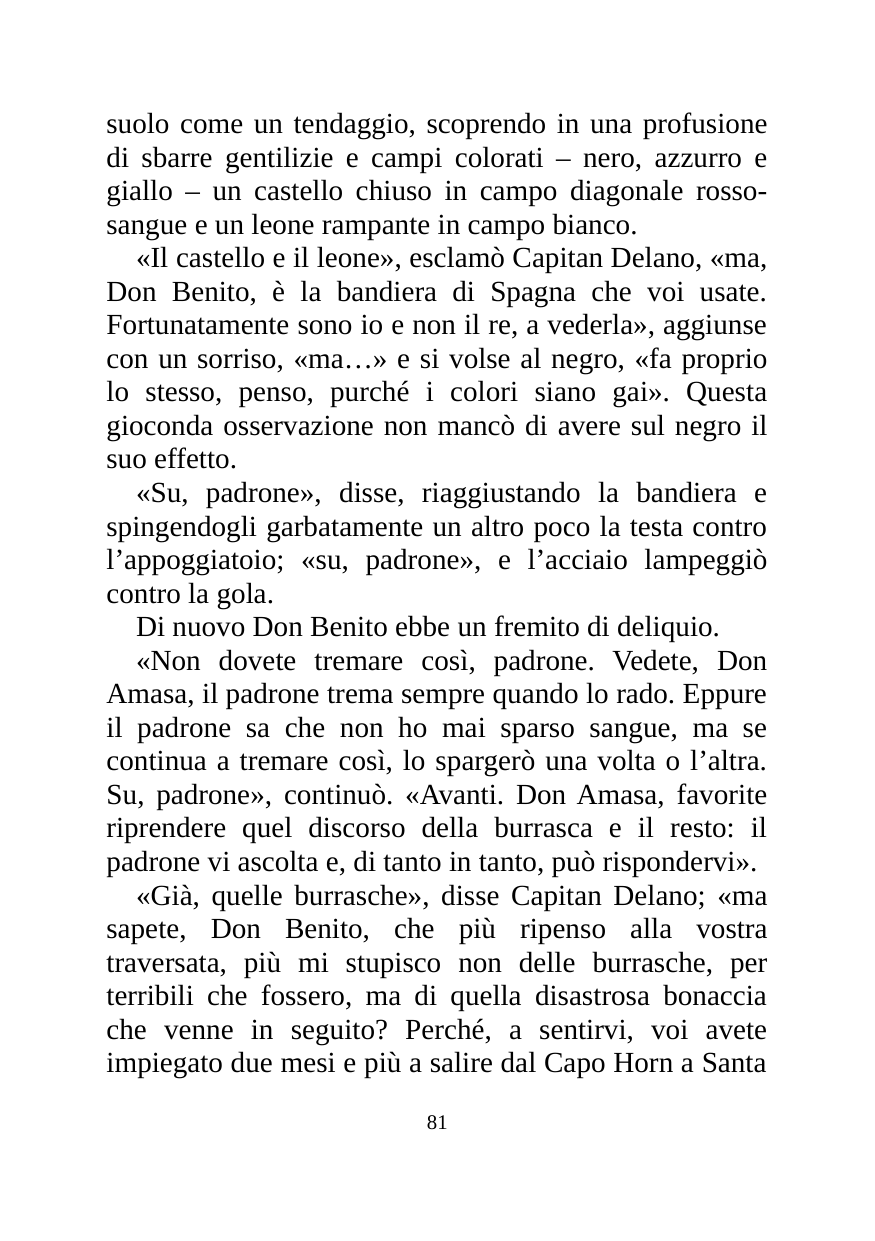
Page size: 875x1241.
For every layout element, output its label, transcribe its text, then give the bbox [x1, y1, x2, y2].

text suolo come un tendaggio, scoprendo in una profusione di sbarre gentilizie e campi colorati – nero, azzurro e giallo – un castello chiuso in campo diagonale rosso-sangue e un leone rampante in campo bianco. [106, 106, 768, 240]
text «Su, padrone», disse, riaggiustando la bandiera e spingendogli garbatamente un altro poco la testa contro l’appoggiatoio; «su, padrone», e l’acciaio lampeggiò contro la gola. [106, 475, 768, 609]
text Di nuovo Don Benito ebbe un fremito di deliquio. [106, 609, 768, 643]
text «Non dovete tremare così, padrone. Vedete, Don Amasa, il padrone trema sempre quando lo rado. Eppure il padrone sa che non ho mai sparso sangue, ma se continua a tremare così, lo spargerò una volta o l’altra. Su, padrone», continuò. «Avanti. Don Amasa, favorite riprendere quel discorso della burrasca e il resto: il padrone vi ascolta e, di tanto in tanto, può rispondervi». [106, 643, 768, 878]
text «Il castello e il leone», esclamò Capitan Delano, «ma, Don Benito, è la bandiera di Spagna che voi usate. Fortunatamente sono io e non il re, a vederla», aggiunse con un sorriso, «ma…» e si volse al negro, «fa proprio lo stesso, penso, purché i colori siano gai». Questa gioconda osservazione non mancò di avere sul negro il suo effetto. [106, 240, 768, 475]
text «Già, quelle burrasche», disse Capitan Delano; «ma sapete, Don Benito, che più ripenso alla vostra traversata, più mi stupisco non delle burrasche, per terribili che fossero, ma di quella disastrosa bonaccia che venne in seguito? Perché, a sentirvi, voi avete impiegato due mesi e più a salire dal Capo Horn a Santa [106, 878, 768, 1079]
